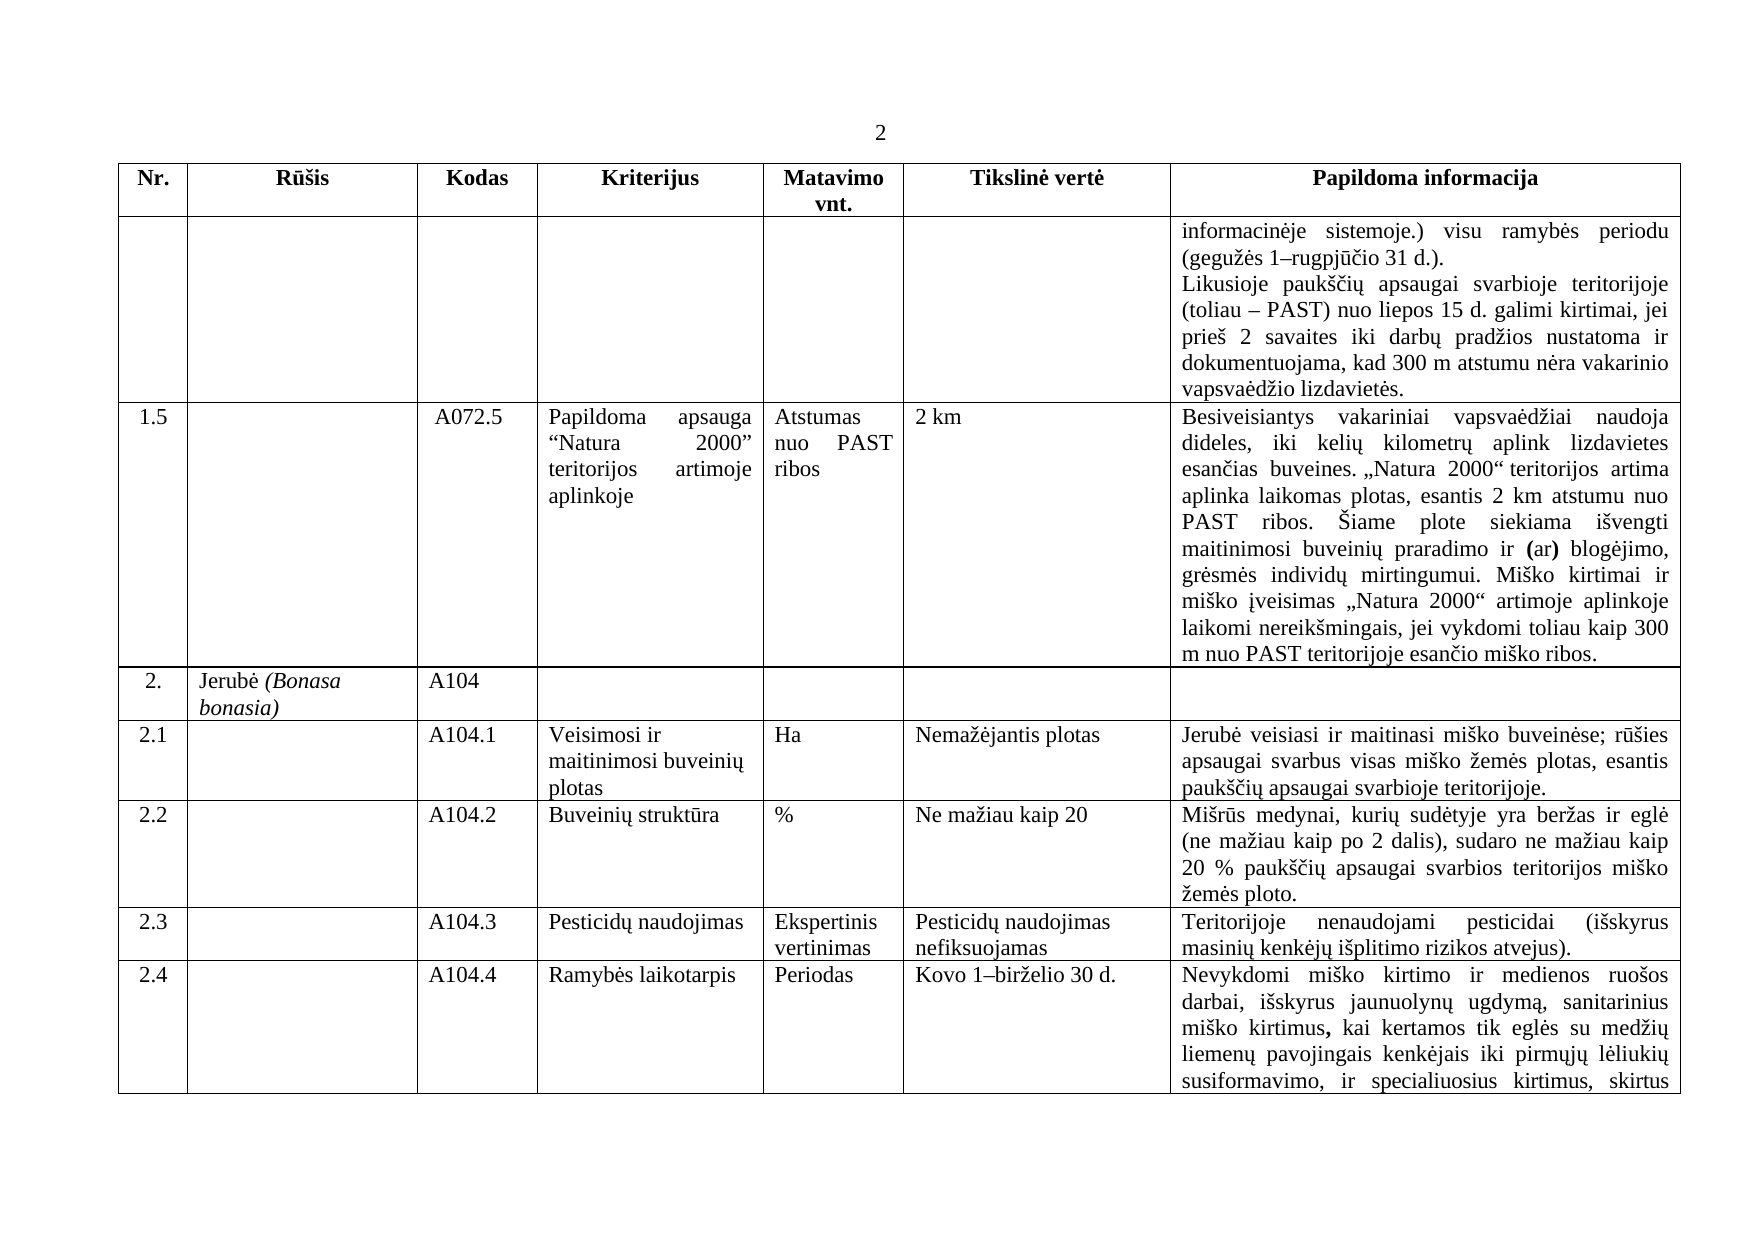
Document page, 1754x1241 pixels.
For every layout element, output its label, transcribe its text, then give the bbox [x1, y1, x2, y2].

table_cell 2 km [904, 403, 1170, 666]
table_cell 2.1 [119, 721, 187, 800]
table_cell Papildoma apsauga “Natura 2000” teritorijos artimoje aplinkoje [538, 403, 763, 666]
table_cell Teritorijoje nenaudojami pesticidai (išskyrus masinių kenkėjų išplitimo rizikos atvejus). [1171, 908, 1680, 960]
table_cell [764, 668, 903, 720]
table_cell A104 [418, 668, 537, 720]
table_cell 2. [119, 668, 187, 720]
table_cell Mišrūs medynai, kurių sudėtyje yra beržas ir eglė (ne mažiau kaip po 2 dalis), sudaro ne mažiau kaip 20 % paukščių apsaugai svarbios teritorijos miško žemės ploto. [1171, 801, 1680, 907]
table_cell 2.4 [119, 961, 187, 1093]
table_cell [1171, 668, 1680, 720]
table_cell [538, 217, 763, 402]
table_cell informacinėje sistemoje.) visu ramybės periodu (gegužės 1–rugpjūčio 31 d.). Likusioje paukščių apsaugai svarbioje teritorijoje (toliau – PAST) nuo liepos 15 d. galimi kirtimai, jei prieš 2 savaites iki darbų pradžios nustatoma ir dokumentuojama, kad 300 m atstumu nėra vakarinio vapsvaėdžio lizdavietės. [1171, 217, 1680, 402]
table_cell A104.1 [418, 721, 537, 800]
table_cell 2.2 [119, 801, 187, 907]
table_cell [904, 217, 1170, 402]
table_cell [188, 403, 417, 666]
table_cell Buveinių struktūra [538, 801, 763, 907]
table_cell [188, 908, 417, 960]
table_cell Ramybės laikotarpis [538, 961, 763, 1093]
table_cell Jerubė (Bonasa bonasia) [188, 668, 417, 720]
table_cell Nemažėjantis plotas [904, 721, 1170, 800]
table_cell 1.5 [119, 403, 187, 666]
table_cell [188, 721, 417, 800]
table_cell [418, 217, 537, 402]
table_cell A104.4 [418, 961, 537, 1093]
table_cell 2.3 [119, 908, 187, 960]
table_cell [538, 668, 763, 720]
table_header Tikslinė vertė [904, 164, 1170, 216]
table_header Rūšis [188, 164, 417, 216]
table_cell A104.2 [418, 801, 537, 907]
table_cell [764, 217, 903, 402]
table_cell Jerubė veisiasi ir maitinasi miško buveinėse; rūšies apsaugai svarbus visas miško žemės plotas, esantis paukščių apsaugai svarbioje teritorijoje. [1171, 721, 1680, 800]
table_cell [188, 217, 417, 402]
table_cell [904, 668, 1170, 720]
table_header Papildoma informacija [1171, 164, 1680, 216]
table_cell Kovo 1–birželio 30 d. [904, 961, 1170, 1093]
table_cell [188, 961, 417, 1093]
table_cell [119, 217, 187, 402]
table_header Matavimo vnt. [764, 164, 903, 216]
table_header Kriterijus [538, 164, 763, 216]
table_cell Pesticidų naudojimas [538, 908, 763, 960]
table_cell [188, 801, 417, 907]
table_cell Besiveisiantys vakariniai vapsvaėdžiai naudoja dideles, iki kelių kilometrų aplink lizdavietes esančias buveines. „Natura 2000“ teritorijos artima aplinka laikomas plotas, esantis 2 km atstumu nuo PAST ribos. Šiame plote siekiama išvengti maitinimosi buveinių praradimo ir (ar) blogėjimo, grėsmės individų mirtingumui. Miško kirtimai ir miško įveisimas „Natura 2000“ artimoje aplinkoje laikomi nereikšmingais, jei vykdomi toliau kaip 300 m nuo PAST teritorijoje esančio miško ribos. [1171, 403, 1680, 666]
table_cell % [764, 801, 903, 907]
table_cell Ekspertinis vertinimas [764, 908, 903, 960]
table_cell Atstumas nuo PAST ribos [764, 403, 903, 666]
table_header Kodas [418, 164, 537, 216]
table_cell A104.3 [418, 908, 537, 960]
table_cell Veisimosi ir maitinimosi buveinių plotas [538, 721, 763, 800]
table_cell Ha [764, 721, 903, 800]
table_header Nr. [119, 164, 187, 216]
table_cell Ne mažiau kaip 20 [904, 801, 1170, 907]
table_cell Nevykdomi miško kirtimo ir medienos ruošos darbai, išskyrus jaunuolynų ugdymą, sanitarinius miško kirtimus, kai kertamos tik eglės su medžių liemenų pavojingais kenkėjais iki pirmųjų lėliukių susiformavimo, ir specialiuosius kirtimus, skirtus [1171, 961, 1680, 1093]
table_cell Periodas [764, 961, 903, 1093]
table_cell Pesticidų naudojimas nefiksuojamas [904, 908, 1170, 960]
table_cell A072.5 [418, 403, 537, 666]
